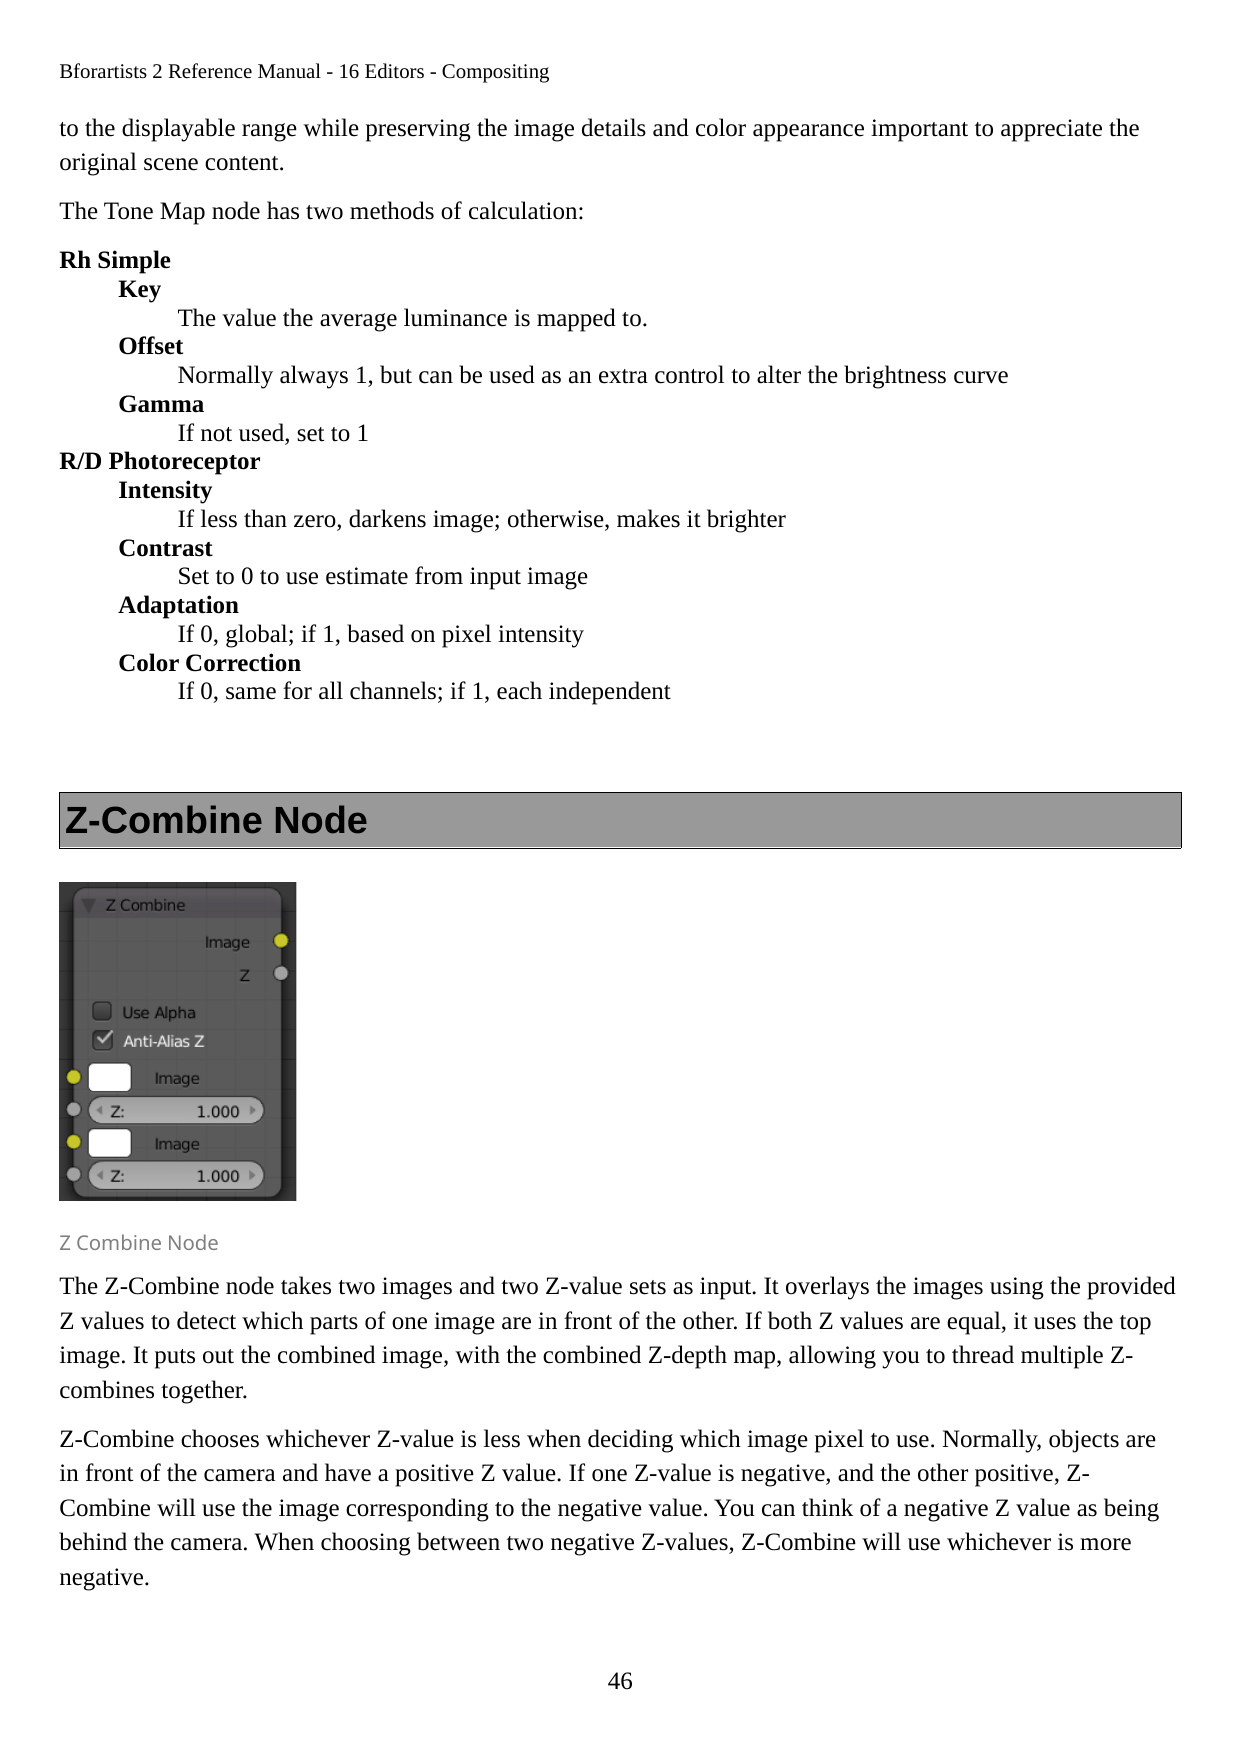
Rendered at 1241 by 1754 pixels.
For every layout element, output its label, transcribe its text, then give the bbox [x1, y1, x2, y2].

list If 0, global; if 1, based on pixel intensity [177, 619, 1181, 648]
subtitle Adaptation [118, 590, 1181, 619]
text Z Combine Node [59, 1225, 1181, 1257]
list Set to 0 to use estimate from input image [177, 561, 1181, 590]
subtitle Contrast [118, 533, 1181, 561]
list Normally always 1, but can be used as an extra control to alter the brightness curve [177, 360, 1181, 389]
text to the displayable range while preserving the image details and color appearance important to appreciate the original scene content. [59, 113, 1181, 176]
picture [59, 882, 297, 1201]
table_header Z-Combine Node [60, 793, 1181, 847]
list If not used, set to 1 [177, 418, 1181, 446]
subtitle Rh Simple [59, 245, 1181, 274]
subtitle Color Correction [118, 648, 1181, 676]
subtitle Offset [118, 331, 1181, 360]
subtitle R/D Photoreceptor [59, 446, 1181, 475]
subtitle Intensity [118, 475, 1181, 504]
list The value the average luminance is mapped to. [177, 303, 1181, 331]
list If less than zero, darkens image; otherwise, makes it brighter [177, 504, 1181, 533]
list If 0, same for all channels; if 1, each independent [177, 676, 1181, 705]
text The Z-Combine node takes two images and two Z-value sets as input. It overlays the images using the provided Z values to detect which parts of one image are in front of the other. If both Z values are equal, it uses the top image. It puts out the combined image, with the combined Z-depth map, allowing you to thread multiple Z-combines together. [59, 1271, 1181, 1403]
text The Tone Map node has two methods of calculation: [59, 196, 1181, 225]
text Z-Combine chooses whichever Z-value is less when deciding which image pixel to use. Normally, objects are in front of the camera and have a positive Z value. If one Z-value is negative, and the other positive, Z-Combine will use the image corresponding to the negative value. You can think of a negative Z value as being behind the camera. When choosing between two negative Z-values, Z-Combine will use whichever is more negative. [59, 1424, 1181, 1590]
subtitle Gamma [118, 389, 1181, 418]
subtitle Key [118, 274, 1181, 303]
